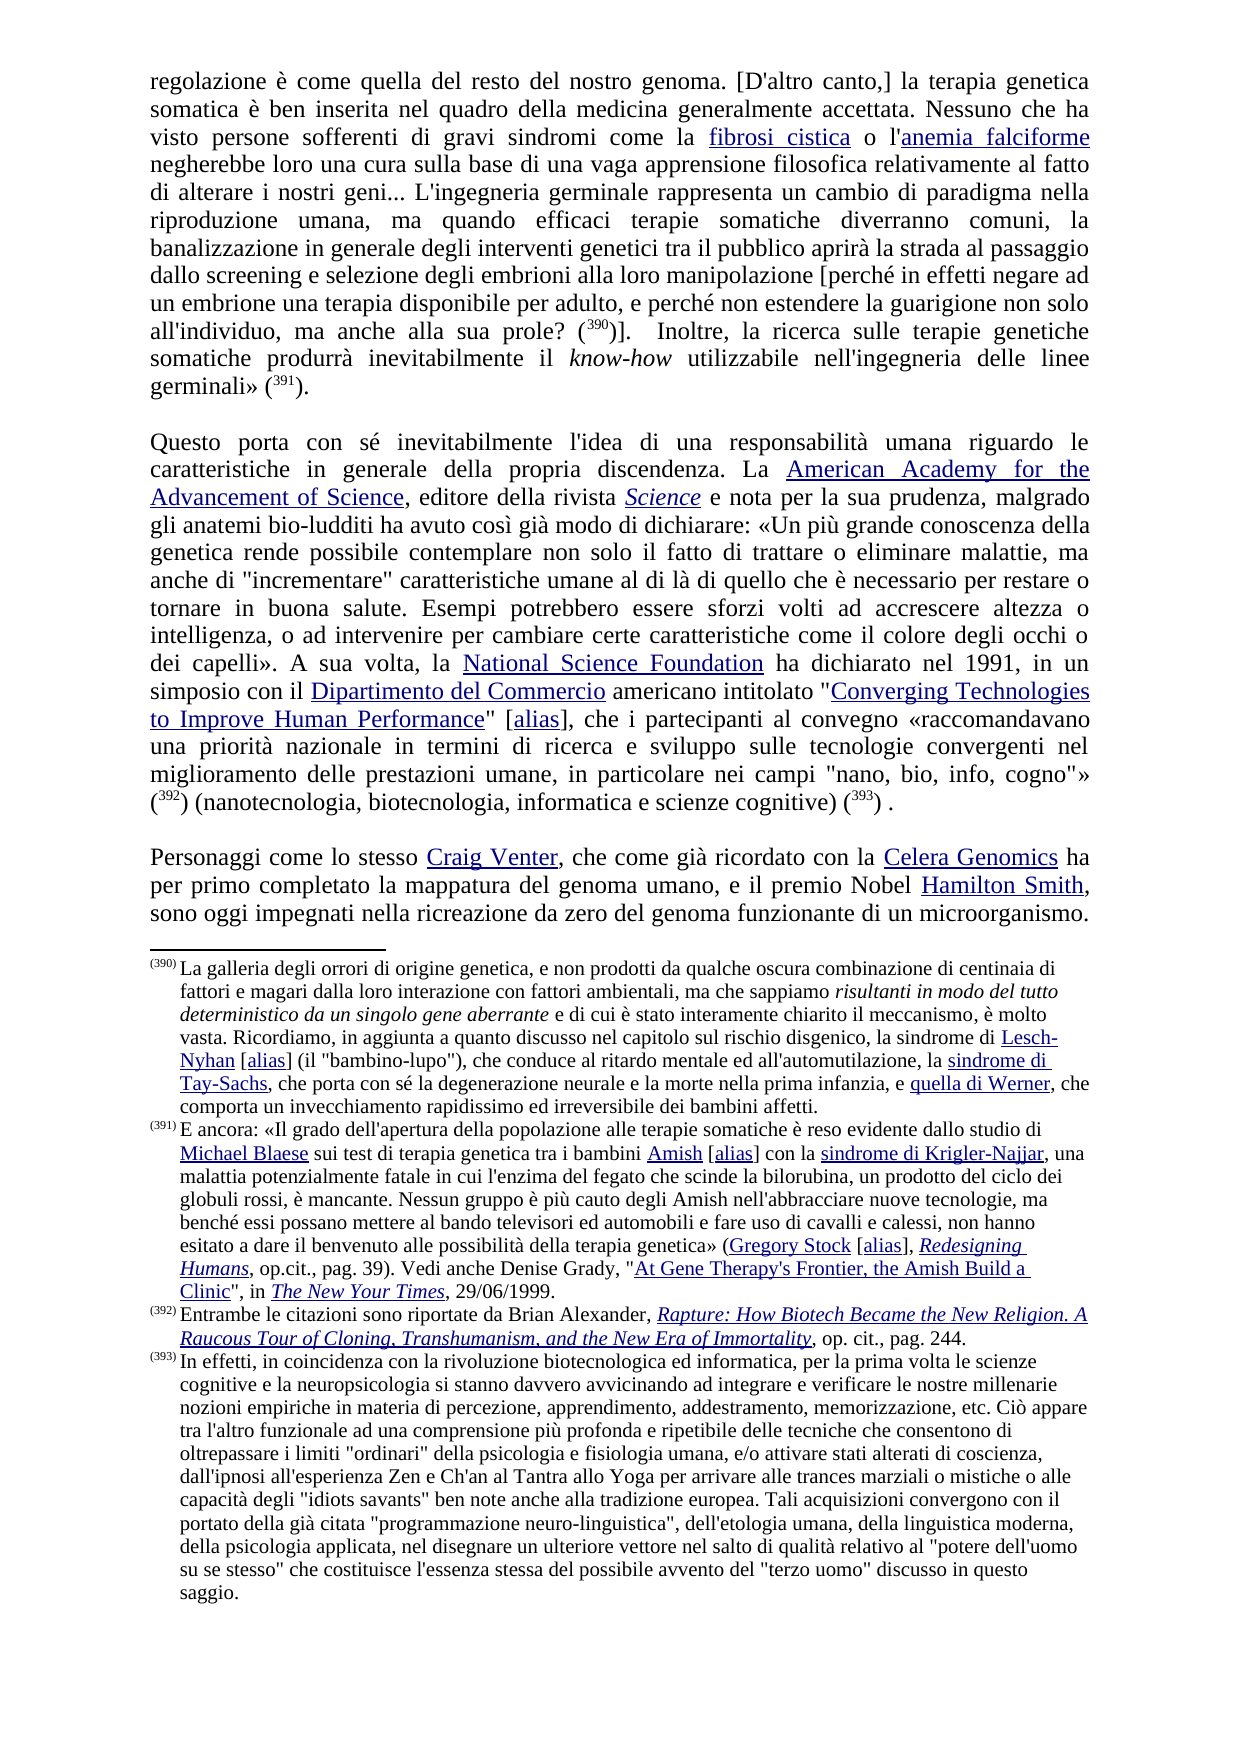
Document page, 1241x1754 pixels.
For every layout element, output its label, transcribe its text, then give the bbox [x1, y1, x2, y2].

text La galleria degli orrori di origine genetica, e non prodotti da qualche oscura combinazione di centinaia di fattori e magari dalla loro interazione con fattori ambientali, ma che sappiamo risultanti in modo del tutto deterministico da un singolo gene aberrante e di cui è stato interamente chiarito il meccanismo, è molto vasta. Ricordiamo, in aggiunta a quanto discusso nel capitolo sul rischio disgenico, la sindrome di Lesch-Nyhan [alias] (il "bambino-lupo"), che conduce al ritardo mentale ed all'automutilazione, la sindrome di Tay-Sachs, che porta con sé la degenerazione neurale e la morte nella prima infanzia, e quella di Werner, che comporta un invecchiamento rapidissimo ed irreversibile dei bambini affetti. [150, 956, 1090, 1118]
text E ancora: «Il grado dell'apertura della popolazione alle terapie somatiche è reso evidente dallo studio di Michael Blaese sui test di terapia genetica tra i bambini Amish [alias] con la sindrome di Krigler-Najjar, una malattia potenzialmente fatale in cui l'enzima del fegato che scinde la bilorubina, un prodotto del ciclo dei globuli rossi, è mancante. Nessun gruppo è più cauto degli Amish nell'abbracciare nuove tecnologie, ma benché essi possano mettere al bando televisori ed automobili e fare uso di cavalli e calessi, non hanno esitato a dare il benvenuto alle possibilità della terapia genetica» (Gregory Stock [alias], Redesigning Humans, op.cit., pag. 39). Vedi anche Denise Grady, "At Gene Therapy's Frontier, the Amish Build a Clinic", in The New Your Times, 29/06/1999. [150, 1118, 1090, 1303]
text In effetti, in coincidenza con la rivoluzione biotecnologica ed informatica, per la prima volta le scienze cognitive e la neuropsicologia si stanno davvero avvicinando ad integrare e verificare le nostre millenarie nozioni empiriche in materia di percezione, apprendimento, addestramento, memorizzazione, etc. Ciò appare tra l'altro funzionale ad una comprensione più profonda e ripetibile delle tecniche che consentono di oltrepassare i limiti "ordinari" della psicologia e fisiologia umana, e/o attivare stati alterati di coscienza, dall'ipnosi all'esperienza Zen e Ch'an al Tantra allo Yoga per arrivare alle trances marziali o mistiche o alle capacità degli "idiots savants" ben note anche alla tradizione europea. Tali acquisizioni convergono con il portato della già citata "programmazione neuro-linguistica", dell'etologia umana, della linguistica moderna, della psicologia applicata, nel disegnare un ulteriore vettore nel salto di qualità relativo al "potere dell'uomo su se stesso" che costituisce l'essenza stessa del possibile avvento del "terzo uomo" discusso in questo saggio. [150, 1349, 1090, 1604]
text Questo porta con sé inevitabilmente l'idea di una responsabilità umana riguardo le caratteristiche in generale della propria discendenza. La American Academy for the Advancement of Science, editore della rivista Science e nota per la sua prudenza, malgrado gli anatemi bio-ludditi ha avuto così già modo di dichiarare: «Un più grande conoscenza della genetica rende possibile contemplare non solo il fatto di trattare o eliminare malattie, ma anche di "incrementare" caratteristiche umane al di là di quello che è necessario per restare o tornare in buona salute. Esempi potrebbero essere sforzi volti ad accrescere altezza o intelligenza, o ad intervenire per cambiare certe caratteristiche come il colore degli occhi o dei capelli». A sua volta, la National Science Foundation ha dichiarato nel 1991, in un simposio con il Dipartimento del Commercio americano intitolato "Converging Technologies to Improve Human Performance" [alias], che i partecipanti al convegno «raccomandavano una priorità nazionale in termini di ricerca e sviluppo sulle tecnologie convergenti nel miglioramento delle prestazioni umane, in particolare nei campi "nano, bio, info, cogno"» () (nanotecnologia, biotecnologia, informatica e scienze cognitive) () . [150, 428, 1090, 816]
text Personaggi come lo stesso Craig Venter, che come già ricordato con la Celera Genomics ha per primo completato la mappatura del genoma umano, e il premio Nobel Hamilton Smith, sono oggi impegnati nella ricreazione da zero del genoma funzionante di un microorganismo. [150, 843, 1090, 926]
text Entrambe le citazioni sono riportate da Brian Alexander, Rapture: How Biotech Became the New Religion. A Raucous Tour of Cloning, Transhumanism, and the New Era of Immortality, op. cit., pag. 244. [150, 1303, 1090, 1349]
text regolazione è come quella del resto del nostro genoma. [D'altro canto,] la terapia genetica somatica è ben inserita nel quadro della medicina generalmente accettata. Nessuno che ha visto persone sofferenti di gravi sindromi come la fibrosi cistica o l'anemia falciforme negherebbe loro una cura sulla base di una vaga apprensione filosofica relativamente al fatto di alterare i nostri geni... L'ingegneria germinale rappresenta un cambio di paradigma nella riproduzione umana, ma quando efficaci terapie somatiche diverranno comuni, la banalizzazione in generale degli interventi genetici tra il pubblico aprirà la strada al passaggio dallo screening e selezione degli embrioni alla loro manipolazione [perché in effetti negare ad un embrione una terapia disponibile per adulto, e perché non estendere la guarigione non solo all'individuo, ma anche alla sua prole? ()]. Inoltre, la ricerca sulle terapie genetiche somatiche produrrà inevitabilmente il know-how utilizzabile nell'ingegneria delle linee germinali» (). [150, 67, 1090, 400]
